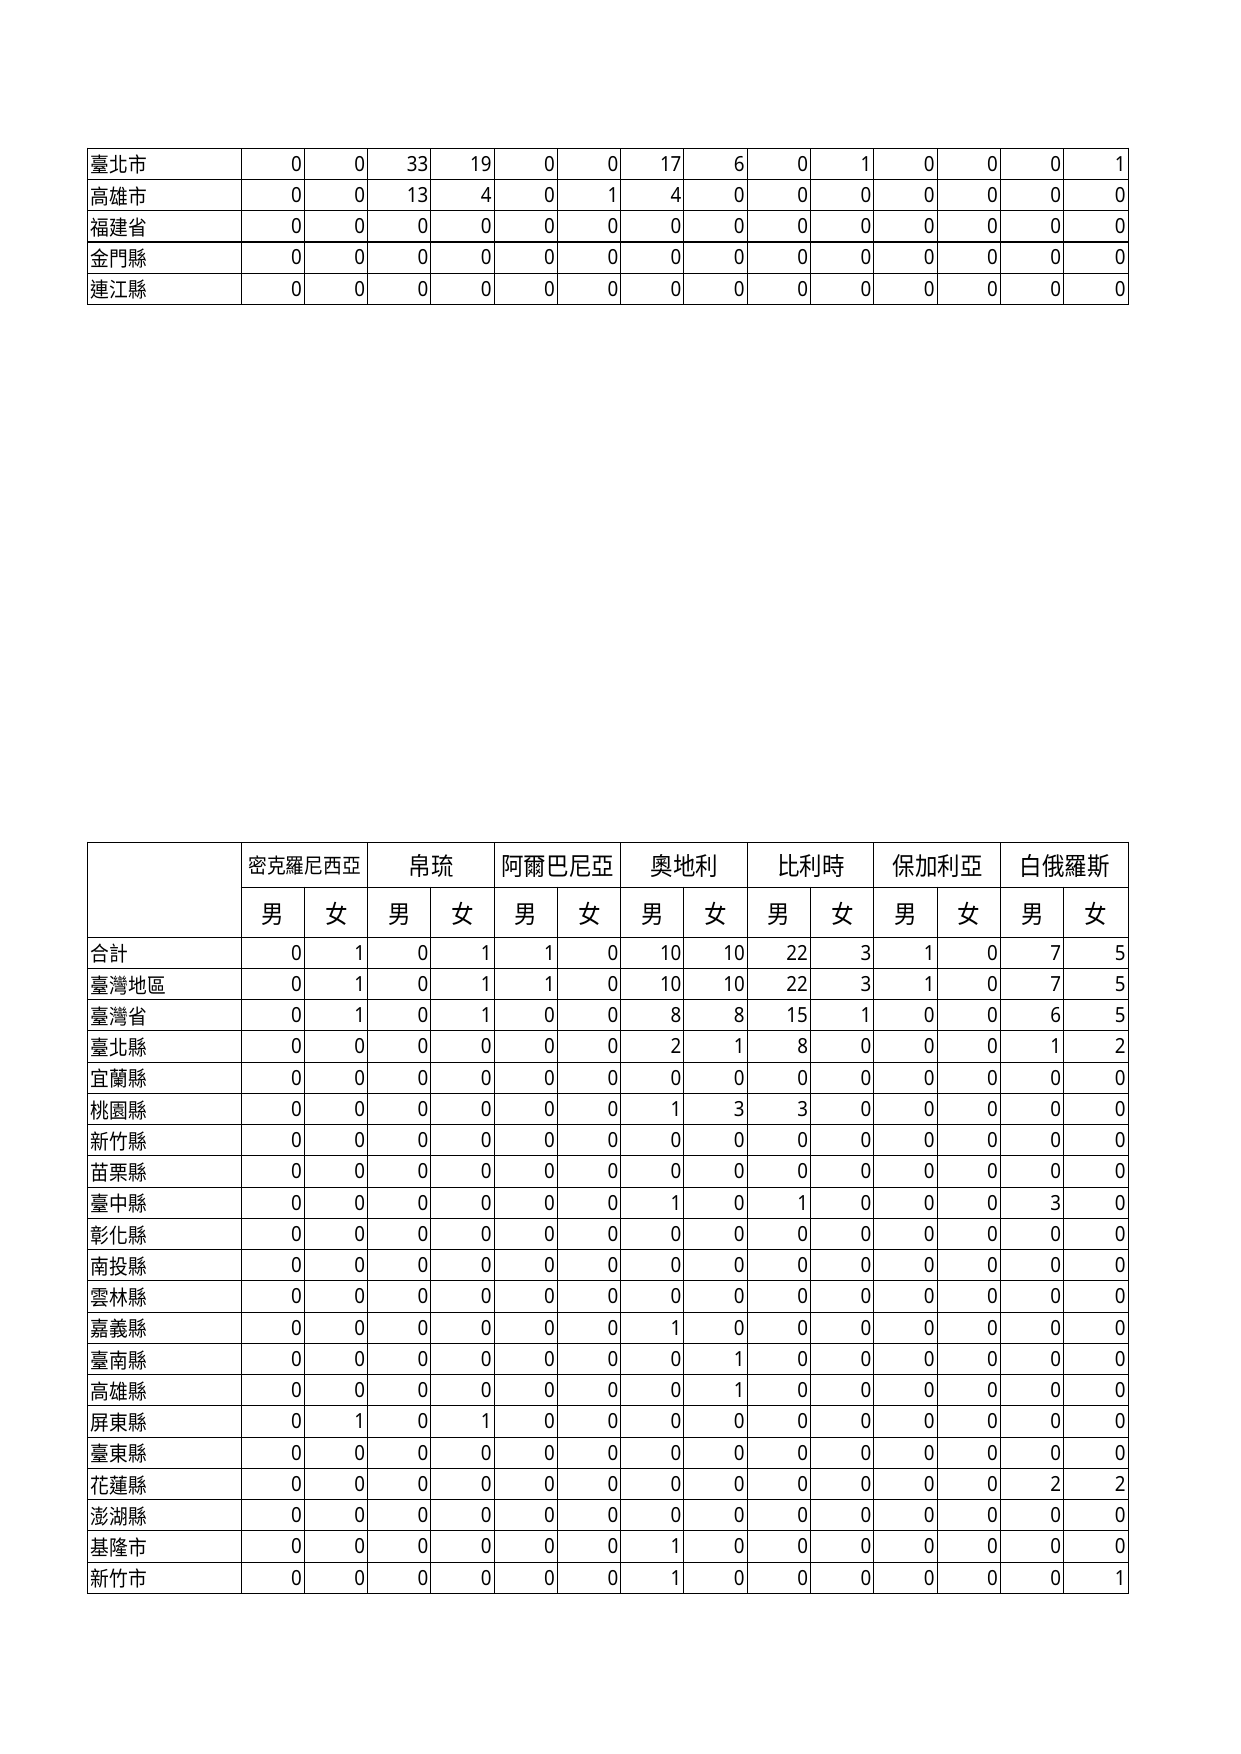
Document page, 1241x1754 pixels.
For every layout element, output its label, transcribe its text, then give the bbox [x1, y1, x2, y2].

table_cell 0 [1064, 1094, 1128, 1124]
table_cell 0 [621, 1250, 683, 1280]
table_cell 0 [938, 1438, 1000, 1468]
table_cell 0 [938, 211, 1000, 241]
table_cell 7 [1001, 969, 1063, 999]
table_cell 1 [748, 1188, 810, 1218]
table_cell 0 [874, 1313, 937, 1343]
table_cell 0 [874, 1000, 937, 1030]
table_cell 0 [368, 1250, 430, 1280]
table_cell 0 [431, 211, 494, 241]
table_cell 0 [431, 243, 494, 273]
table_cell 3 [1001, 1188, 1063, 1218]
table_cell 0 [558, 1063, 620, 1093]
table_cell 0 [368, 1500, 430, 1530]
table_cell 0 [558, 1125, 620, 1155]
table_cell 0 [242, 938, 304, 968]
table_cell 0 [1001, 1094, 1063, 1124]
table_cell 女 [684, 888, 747, 937]
table_cell 0 [621, 1375, 683, 1405]
table_cell 0 [811, 1406, 873, 1437]
table_cell 0 [305, 243, 367, 273]
table_cell 0 [305, 1531, 367, 1562]
table_cell 0 [874, 1031, 937, 1062]
table_cell 0 [938, 243, 1000, 273]
table_cell 0 [305, 1375, 367, 1405]
table_cell 0 [495, 1281, 557, 1312]
table_cell 嘉義縣 [88, 1313, 241, 1343]
table_cell 0 [368, 1156, 430, 1187]
table_cell 0 [1064, 1500, 1128, 1530]
table_cell 0 [305, 1469, 367, 1499]
table_cell 0 [811, 1125, 873, 1155]
table_cell 0 [495, 243, 557, 273]
table_cell 新竹縣 [88, 1125, 241, 1155]
table_cell 男 [621, 888, 683, 937]
table_cell 8 [748, 1031, 810, 1062]
table_cell 0 [811, 1469, 873, 1499]
table_cell 0 [748, 1281, 810, 1312]
table_cell 臺中縣 [88, 1188, 241, 1218]
table_cell 女 [305, 888, 367, 937]
table_cell 苗栗縣 [88, 1156, 241, 1187]
table_cell 0 [621, 1219, 683, 1249]
table_cell 0 [811, 1094, 873, 1124]
table_cell 0 [874, 1063, 937, 1093]
table_cell 0 [938, 1188, 1000, 1218]
table_cell 0 [1001, 1531, 1063, 1562]
table_cell 男 [1001, 888, 1063, 937]
table_cell 0 [938, 1031, 1000, 1062]
table_cell 0 [495, 1531, 557, 1562]
table_cell 0 [558, 1313, 620, 1343]
table_cell 0 [1001, 274, 1063, 304]
table_cell 0 [495, 1000, 557, 1030]
table_cell 10 [621, 969, 683, 999]
table_cell 0 [748, 1250, 810, 1280]
table_cell 0 [1001, 180, 1063, 210]
table_cell 0 [874, 149, 937, 179]
table_cell 女 [938, 888, 1000, 937]
table_cell 0 [242, 149, 304, 179]
table_cell 0 [938, 1313, 1000, 1343]
table_cell 0 [938, 1156, 1000, 1187]
table_cell 0 [748, 149, 810, 179]
table_cell 0 [1064, 1438, 1128, 1468]
table_cell 2 [1064, 1031, 1128, 1062]
table_cell 0 [938, 969, 1000, 999]
table_cell 0 [1064, 1375, 1128, 1405]
table_cell 1 [305, 938, 367, 968]
table_cell 0 [874, 1281, 937, 1312]
table_cell 福建省 [88, 211, 241, 241]
table_cell 1 [684, 1031, 747, 1062]
table_cell 8 [621, 1000, 683, 1030]
table_header 保加利亞 [874, 843, 1000, 887]
table_cell 0 [621, 1156, 683, 1187]
table_cell 0 [874, 243, 937, 273]
table_cell 0 [305, 1125, 367, 1155]
table_cell 0 [305, 1438, 367, 1468]
table_cell 0 [748, 1563, 810, 1593]
table_cell 10 [684, 969, 747, 999]
table_cell 0 [874, 1250, 937, 1280]
table_cell 33 [368, 149, 430, 179]
table_cell 0 [368, 1469, 430, 1499]
table_cell 0 [684, 1188, 747, 1218]
table_cell 0 [495, 1219, 557, 1249]
table_cell 0 [495, 1031, 557, 1062]
table_cell 南投縣 [88, 1250, 241, 1280]
table_cell 0 [621, 1500, 683, 1530]
table_cell 0 [305, 180, 367, 210]
table_cell 0 [558, 1281, 620, 1312]
table_cell 0 [431, 1344, 494, 1374]
table_cell 0 [305, 1063, 367, 1093]
table_cell 0 [874, 1125, 937, 1155]
table_cell 0 [684, 1250, 747, 1280]
table_cell 金門縣 [88, 243, 241, 273]
table_cell 0 [242, 1250, 304, 1280]
table_cell 0 [242, 243, 304, 273]
table_cell 0 [242, 1375, 304, 1405]
table_cell 0 [558, 1188, 620, 1218]
table_cell 0 [748, 1063, 810, 1093]
table_cell 0 [242, 274, 304, 304]
table_cell 1 [1001, 1031, 1063, 1062]
table_cell 1 [431, 969, 494, 999]
table_cell 6 [1001, 1000, 1063, 1030]
table_cell 0 [1001, 1406, 1063, 1437]
table_cell 男 [242, 888, 304, 937]
table_cell 0 [1001, 1063, 1063, 1093]
table_cell 桃園縣 [88, 1094, 241, 1124]
table_cell 0 [621, 1125, 683, 1155]
table_cell 臺東縣 [88, 1438, 241, 1468]
table_cell 0 [938, 1125, 1000, 1155]
table_cell 0 [684, 1469, 747, 1499]
table_cell 1 [305, 969, 367, 999]
table_cell 4 [621, 180, 683, 210]
table_cell 0 [495, 1063, 557, 1093]
table_cell 3 [684, 1094, 747, 1124]
table_cell 0 [242, 1438, 304, 1468]
table_cell 0 [621, 1063, 683, 1093]
table_cell 13 [368, 180, 430, 210]
table_cell 22 [748, 938, 810, 968]
table_header 帛琉 [368, 843, 494, 887]
table_cell 0 [495, 1094, 557, 1124]
table_cell 0 [811, 1313, 873, 1343]
table_cell 0 [305, 1250, 367, 1280]
table_cell 基隆市 [88, 1531, 241, 1562]
table_header 密克羅尼西亞 [242, 843, 367, 887]
table_header [88, 843, 241, 937]
table_cell 女 [431, 888, 494, 937]
table_cell 0 [242, 1156, 304, 1187]
table_cell 1 [431, 1406, 494, 1437]
table_cell 0 [684, 1063, 747, 1093]
table_cell 0 [242, 1063, 304, 1093]
table_cell 17 [621, 149, 683, 179]
table_cell 0 [1064, 1219, 1128, 1249]
table_cell 0 [938, 180, 1000, 210]
table_cell 0 [811, 1563, 873, 1593]
table_cell 0 [811, 274, 873, 304]
table_cell 0 [938, 1094, 1000, 1124]
table_cell 0 [495, 1563, 557, 1593]
table_cell 0 [305, 1219, 367, 1249]
table_cell 1 [558, 180, 620, 210]
table_cell 0 [684, 1281, 747, 1312]
table_cell 1 [684, 1375, 747, 1405]
table_cell 1 [874, 969, 937, 999]
table_cell 0 [495, 1344, 557, 1374]
table_cell 0 [558, 1406, 620, 1437]
table_cell 0 [1064, 1188, 1128, 1218]
table_cell 男 [495, 888, 557, 937]
table_cell 0 [874, 1156, 937, 1187]
table_cell 0 [1064, 1406, 1128, 1437]
table_cell 0 [368, 1313, 430, 1343]
table_cell 1 [621, 1531, 683, 1562]
table_cell 0 [874, 1406, 937, 1437]
table_cell 0 [431, 1375, 494, 1405]
table_cell 0 [811, 1281, 873, 1312]
table_cell 0 [621, 243, 683, 273]
table_header 比利時 [748, 843, 873, 887]
table_cell 0 [558, 1156, 620, 1187]
table_cell 0 [938, 1250, 1000, 1280]
table_cell 0 [431, 1188, 494, 1218]
table_cell 0 [242, 1531, 304, 1562]
table_cell 0 [1064, 1531, 1128, 1562]
table_cell 0 [558, 1375, 620, 1405]
table_cell 0 [495, 1156, 557, 1187]
table_cell 新竹市 [88, 1563, 241, 1593]
table_cell 0 [938, 274, 1000, 304]
table_cell 臺北市 [88, 149, 241, 179]
table_cell 0 [621, 1438, 683, 1468]
table_cell 0 [684, 274, 747, 304]
table_cell 1 [1064, 1563, 1128, 1593]
table_cell 0 [242, 1406, 304, 1437]
table_cell 0 [684, 1125, 747, 1155]
table_cell 0 [811, 1375, 873, 1405]
table_cell 0 [1064, 243, 1128, 273]
table_cell 0 [938, 1000, 1000, 1030]
table_cell 0 [748, 1344, 810, 1374]
table_cell 0 [305, 274, 367, 304]
table_cell 0 [684, 180, 747, 210]
table_cell 0 [495, 1125, 557, 1155]
table_cell 0 [811, 1438, 873, 1468]
table_cell 0 [811, 1031, 873, 1062]
table_cell 0 [684, 243, 747, 273]
table_cell 0 [368, 243, 430, 273]
table_cell 0 [495, 1313, 557, 1343]
table_cell 7 [1001, 938, 1063, 968]
table_cell 0 [558, 1094, 620, 1124]
table_cell 0 [242, 1219, 304, 1249]
table_cell 0 [748, 211, 810, 241]
table_cell 0 [431, 1281, 494, 1312]
table_header 阿爾巴尼亞 [495, 843, 620, 887]
table_cell 0 [938, 1500, 1000, 1530]
table_cell 1 [431, 1000, 494, 1030]
table_cell 0 [684, 1438, 747, 1468]
table_cell 0 [874, 180, 937, 210]
table_cell 0 [305, 1031, 367, 1062]
table_cell 0 [431, 1500, 494, 1530]
table_cell 0 [1001, 1156, 1063, 1187]
table_cell 0 [1064, 1344, 1128, 1374]
table_cell 0 [495, 1500, 557, 1530]
table_cell 0 [368, 1375, 430, 1405]
table_cell 0 [1001, 1250, 1063, 1280]
table_cell 0 [1001, 149, 1063, 179]
table_cell 0 [684, 1563, 747, 1593]
table_cell 0 [874, 274, 937, 304]
table_cell 0 [874, 1375, 937, 1405]
table_cell 0 [368, 1344, 430, 1374]
table_cell 0 [558, 1469, 620, 1499]
table_cell 0 [368, 274, 430, 304]
table_cell 0 [558, 1344, 620, 1374]
table_cell 1 [305, 1000, 367, 1030]
table_cell 0 [368, 1000, 430, 1030]
table_cell 0 [368, 211, 430, 241]
table_cell 臺南縣 [88, 1344, 241, 1374]
table_cell 0 [621, 274, 683, 304]
table_cell 0 [748, 1406, 810, 1437]
table_cell 0 [558, 938, 620, 968]
table_cell 0 [874, 1469, 937, 1499]
table_cell 0 [811, 1156, 873, 1187]
table_cell 0 [938, 1344, 1000, 1374]
table_cell 0 [368, 1094, 430, 1124]
table_cell 0 [1064, 1250, 1128, 1280]
table_cell 0 [305, 1094, 367, 1124]
table_cell 0 [368, 1281, 430, 1312]
table_cell 0 [811, 1250, 873, 1280]
table_cell 19 [431, 149, 494, 179]
table_cell 10 [684, 938, 747, 968]
table_cell 0 [1064, 1063, 1128, 1093]
table_cell 0 [811, 243, 873, 273]
table_cell 0 [1064, 274, 1128, 304]
table_cell 0 [938, 149, 1000, 179]
table_cell 0 [1064, 1281, 1128, 1312]
table_cell 澎湖縣 [88, 1500, 241, 1530]
table_cell 0 [684, 1219, 747, 1249]
table_cell 0 [558, 1531, 620, 1562]
table_cell 0 [368, 938, 430, 968]
table_cell 0 [242, 1125, 304, 1155]
table_cell 0 [684, 1313, 747, 1343]
table_cell 臺北縣 [88, 1031, 241, 1062]
table_cell 5 [1064, 969, 1128, 999]
table_cell 0 [1001, 1313, 1063, 1343]
table_cell 0 [495, 180, 557, 210]
table_cell 0 [431, 1531, 494, 1562]
table_cell 0 [242, 1031, 304, 1062]
table_cell 3 [811, 969, 873, 999]
table_cell 0 [368, 969, 430, 999]
table_cell 0 [811, 1531, 873, 1562]
table_cell 0 [305, 1156, 367, 1187]
table_cell 0 [558, 1500, 620, 1530]
table_cell 0 [431, 1250, 494, 1280]
table_cell 男 [368, 888, 430, 937]
table_cell 0 [1064, 1125, 1128, 1155]
table_cell 0 [621, 1406, 683, 1437]
table_cell 0 [684, 1406, 747, 1437]
table_cell 0 [558, 1000, 620, 1030]
table_cell 宜蘭縣 [88, 1063, 241, 1093]
table_cell 0 [748, 1125, 810, 1155]
table_cell 0 [874, 1563, 937, 1593]
table_cell 2 [1001, 1469, 1063, 1499]
table_cell 彰化縣 [88, 1219, 241, 1249]
table_cell 0 [431, 1125, 494, 1155]
table_cell 1 [1064, 149, 1128, 179]
table_cell 1 [684, 1344, 747, 1374]
table_cell 1 [811, 1000, 873, 1030]
table_cell 0 [242, 1500, 304, 1530]
table_cell 0 [305, 1281, 367, 1312]
table_cell 4 [431, 180, 494, 210]
table_cell 0 [748, 1313, 810, 1343]
table_cell 0 [748, 180, 810, 210]
table_cell 0 [748, 1531, 810, 1562]
table_cell 0 [431, 1094, 494, 1124]
table_cell 0 [874, 1438, 937, 1468]
table_cell 0 [938, 1219, 1000, 1249]
table_cell 0 [748, 243, 810, 273]
table_cell 女 [811, 888, 873, 937]
table_cell 0 [558, 969, 620, 999]
table_cell 0 [368, 1188, 430, 1218]
table_cell 3 [811, 938, 873, 968]
table_cell 0 [431, 1313, 494, 1343]
table_cell 0 [1001, 1281, 1063, 1312]
table_cell 0 [495, 1406, 557, 1437]
table_cell 0 [242, 211, 304, 241]
table_cell 5 [1064, 1000, 1128, 1030]
table_cell 22 [748, 969, 810, 999]
table_cell 0 [368, 1563, 430, 1593]
table_cell 0 [305, 1563, 367, 1593]
table_cell 男 [874, 888, 937, 937]
table_header 奧地利 [621, 843, 747, 887]
table_cell 0 [305, 1313, 367, 1343]
table_cell 0 [748, 1219, 810, 1249]
table_cell 0 [684, 1500, 747, 1530]
table_cell 0 [1001, 211, 1063, 241]
table_cell 2 [1064, 1469, 1128, 1499]
table_cell 1 [621, 1094, 683, 1124]
table_cell 0 [938, 1563, 1000, 1593]
table_cell 0 [684, 1531, 747, 1562]
table_cell 臺灣地區 [88, 969, 241, 999]
table_header 白俄羅斯 [1001, 843, 1128, 887]
table_cell 雲林縣 [88, 1281, 241, 1312]
table_cell 1 [811, 149, 873, 179]
table_cell 0 [684, 211, 747, 241]
table_cell 女 [1064, 888, 1128, 937]
table_cell 0 [305, 1344, 367, 1374]
table_cell 1 [431, 938, 494, 968]
table_cell 0 [431, 1219, 494, 1249]
table_cell 1 [621, 1188, 683, 1218]
table_cell 0 [431, 1031, 494, 1062]
table_cell 0 [811, 1500, 873, 1530]
table_cell 0 [874, 1219, 937, 1249]
table_cell 0 [242, 1094, 304, 1124]
table_cell 0 [811, 1063, 873, 1093]
table_cell 2 [621, 1031, 683, 1062]
table_cell 連江縣 [88, 274, 241, 304]
table_cell 0 [748, 1500, 810, 1530]
table_cell 0 [495, 1375, 557, 1405]
table_cell 0 [495, 149, 557, 179]
table_cell 0 [368, 1531, 430, 1562]
table_cell 0 [938, 1406, 1000, 1437]
table_cell 0 [1001, 1438, 1063, 1468]
table_cell 0 [431, 274, 494, 304]
table_cell 高雄縣 [88, 1375, 241, 1405]
table_cell 0 [1001, 1375, 1063, 1405]
table_cell 0 [431, 1469, 494, 1499]
table_cell 0 [242, 1563, 304, 1593]
table_cell 0 [558, 1438, 620, 1468]
table_cell 0 [242, 969, 304, 999]
table_cell 花蓮縣 [88, 1469, 241, 1499]
table_cell 0 [621, 211, 683, 241]
table_cell 3 [748, 1094, 810, 1124]
table_cell 6 [684, 149, 747, 179]
table_cell 0 [748, 274, 810, 304]
table_cell 0 [368, 1125, 430, 1155]
table_cell 0 [811, 1219, 873, 1249]
table_cell 屏東縣 [88, 1406, 241, 1437]
table_cell 0 [1001, 1344, 1063, 1374]
table_cell 0 [1001, 1500, 1063, 1530]
table_cell 5 [1064, 938, 1128, 968]
table_cell 0 [748, 1469, 810, 1499]
table_cell 1 [495, 969, 557, 999]
table_cell 0 [368, 1031, 430, 1062]
table_cell 0 [558, 1563, 620, 1593]
table_cell 1 [621, 1563, 683, 1593]
table_cell 0 [242, 1000, 304, 1030]
table_cell 0 [874, 1188, 937, 1218]
table_cell 0 [938, 1063, 1000, 1093]
table_cell 0 [874, 1500, 937, 1530]
table_cell 8 [684, 1000, 747, 1030]
table_cell 0 [874, 1094, 937, 1124]
table_cell 0 [1001, 1219, 1063, 1249]
table_cell 0 [368, 1219, 430, 1249]
table_cell 0 [305, 1500, 367, 1530]
table_cell 合計 [88, 938, 241, 968]
table_cell 0 [558, 243, 620, 273]
table_cell 0 [495, 211, 557, 241]
table_cell 0 [748, 1438, 810, 1468]
table_cell 0 [305, 1188, 367, 1218]
table_cell 0 [558, 1250, 620, 1280]
table_cell 0 [1001, 1563, 1063, 1593]
table_cell 0 [811, 1344, 873, 1374]
table_cell 0 [305, 211, 367, 241]
table_cell 0 [1064, 211, 1128, 241]
table_cell 1 [495, 938, 557, 968]
table_cell 0 [748, 1375, 810, 1405]
table_cell 0 [558, 1219, 620, 1249]
table_cell 0 [621, 1281, 683, 1312]
table_cell 0 [495, 274, 557, 304]
table_cell 0 [558, 149, 620, 179]
table_cell 0 [811, 180, 873, 210]
table_cell 0 [621, 1344, 683, 1374]
table_cell 0 [1064, 1313, 1128, 1343]
table_cell 0 [938, 1469, 1000, 1499]
table_cell 0 [242, 1469, 304, 1499]
table_cell 0 [938, 1375, 1000, 1405]
table_cell 10 [621, 938, 683, 968]
table_cell 0 [874, 1531, 937, 1562]
table_cell 0 [558, 274, 620, 304]
table_cell 0 [431, 1063, 494, 1093]
table_cell 0 [938, 938, 1000, 968]
table_cell 0 [558, 1031, 620, 1062]
table_cell 0 [1001, 243, 1063, 273]
table_cell 0 [748, 1156, 810, 1187]
table_cell 男 [748, 888, 810, 937]
table_cell 臺灣省 [88, 1000, 241, 1030]
table_cell 0 [874, 211, 937, 241]
table_cell 0 [1001, 1125, 1063, 1155]
table_cell 15 [748, 1000, 810, 1030]
table_cell 0 [621, 1469, 683, 1499]
table_cell 高雄市 [88, 180, 241, 210]
table_cell 0 [368, 1406, 430, 1437]
table_cell 0 [874, 1344, 937, 1374]
table_cell 1 [874, 938, 937, 968]
table_cell 女 [558, 888, 620, 937]
table_cell 0 [431, 1156, 494, 1187]
table_cell 0 [558, 211, 620, 241]
table_cell 0 [495, 1469, 557, 1499]
table_cell 0 [242, 180, 304, 210]
table_cell 0 [305, 149, 367, 179]
table_cell 0 [811, 211, 873, 241]
table_cell 0 [1064, 180, 1128, 210]
table_cell 0 [242, 1281, 304, 1312]
table_cell 0 [368, 1063, 430, 1093]
table_cell 0 [1064, 1156, 1128, 1187]
table_cell 0 [684, 1156, 747, 1187]
table_cell 0 [242, 1344, 304, 1374]
table_cell 0 [495, 1438, 557, 1468]
table_cell 0 [242, 1188, 304, 1218]
table_cell 0 [495, 1250, 557, 1280]
table_cell 0 [938, 1531, 1000, 1562]
table_cell 1 [305, 1406, 367, 1437]
table_cell 0 [938, 1281, 1000, 1312]
table_cell 0 [368, 1438, 430, 1468]
table_cell 0 [242, 1313, 304, 1343]
table_cell 0 [431, 1438, 494, 1468]
table_cell 0 [811, 1188, 873, 1218]
table_cell 0 [495, 1188, 557, 1218]
table_cell 1 [621, 1313, 683, 1343]
table_cell 0 [431, 1563, 494, 1593]
